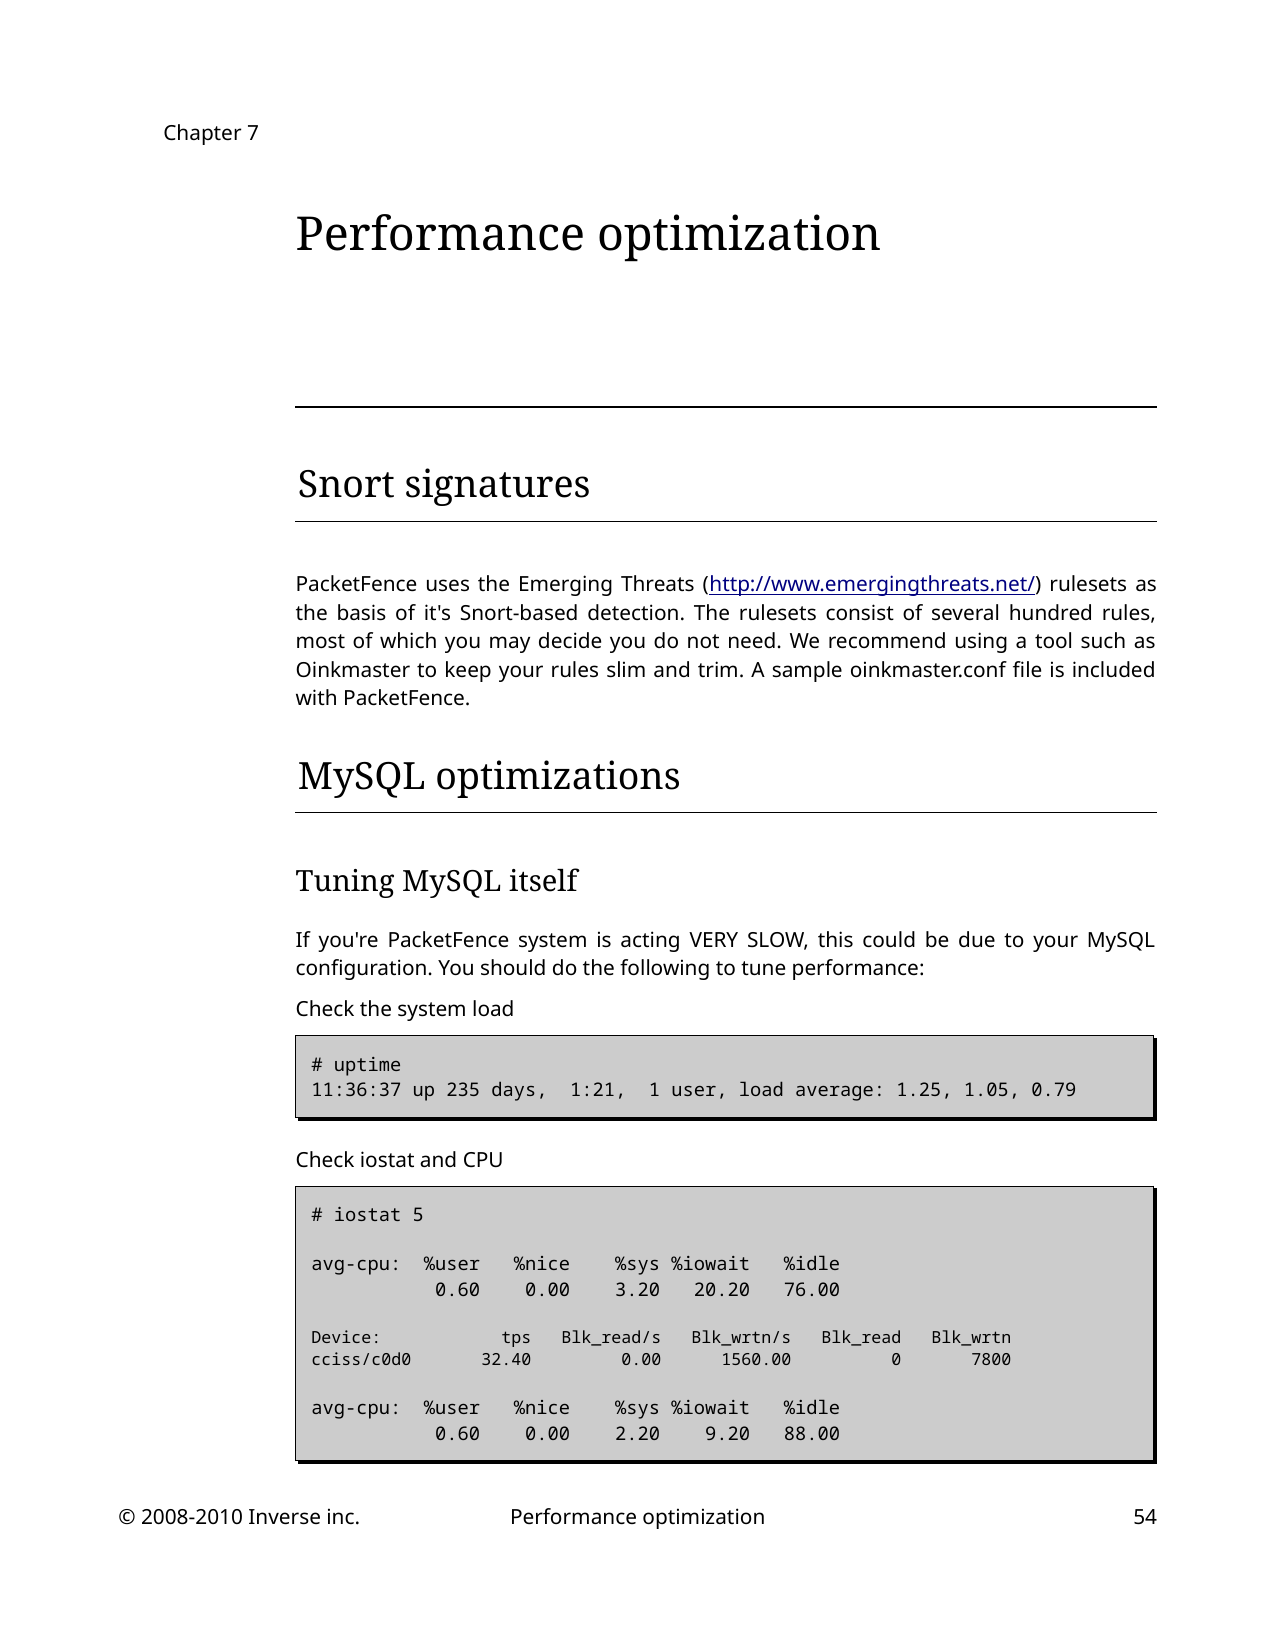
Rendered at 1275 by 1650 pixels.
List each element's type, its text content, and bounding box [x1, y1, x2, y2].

subtitle Tuning MySQL itself [295, 861, 1157, 900]
text avg-cpu: %user %nice %sys %iowait %idle 0.60 0.00 2.20 9.20 88.00 [296, 1378, 1153, 1460]
text If you're PacketFence system is acting VERY SLOW, this could be due to your MySQL configuration. You should do the following to tune performance: [295, 925, 1157, 982]
text PacketFence uses the Emerging Threats (http://www.emergingthreats.net/) rulesets as the basis of it's Snort-based detection. The rulesets consist of several hundred rules, most of which you may decide you do not need. We recommend using a tool such as Oinkmaster to keep your rules slim and trim. A sample oinkmaster.conf file is included with PacketFence. [295, 569, 1157, 712]
subtitle MySQL optimizations [295, 749, 1157, 812]
text # uptime 11:36:37 up 235 days, 1:21, 1 user, load average: 1.25, 1.05, 0.79 [296, 1036, 1153, 1117]
subtitle Performance optimization [295, 201, 1157, 406]
text Check iostat and CPU [295, 1145, 1157, 1173]
text avg-cpu: %user %nice %sys %iowait %idle 0.60 0.00 3.20 20.20 76.00 [296, 1235, 1153, 1302]
text Check the system load [295, 994, 1157, 1023]
subtitle Snort signatures [295, 458, 1157, 521]
text # iostat 5 [296, 1187, 1153, 1227]
text Device: tps Blk_read/s Blk_wrtn/s Blk_read Blk_wrtn cciss/c0d0 32.40 0.00 1560.00 0 7800 [296, 1309, 1153, 1371]
